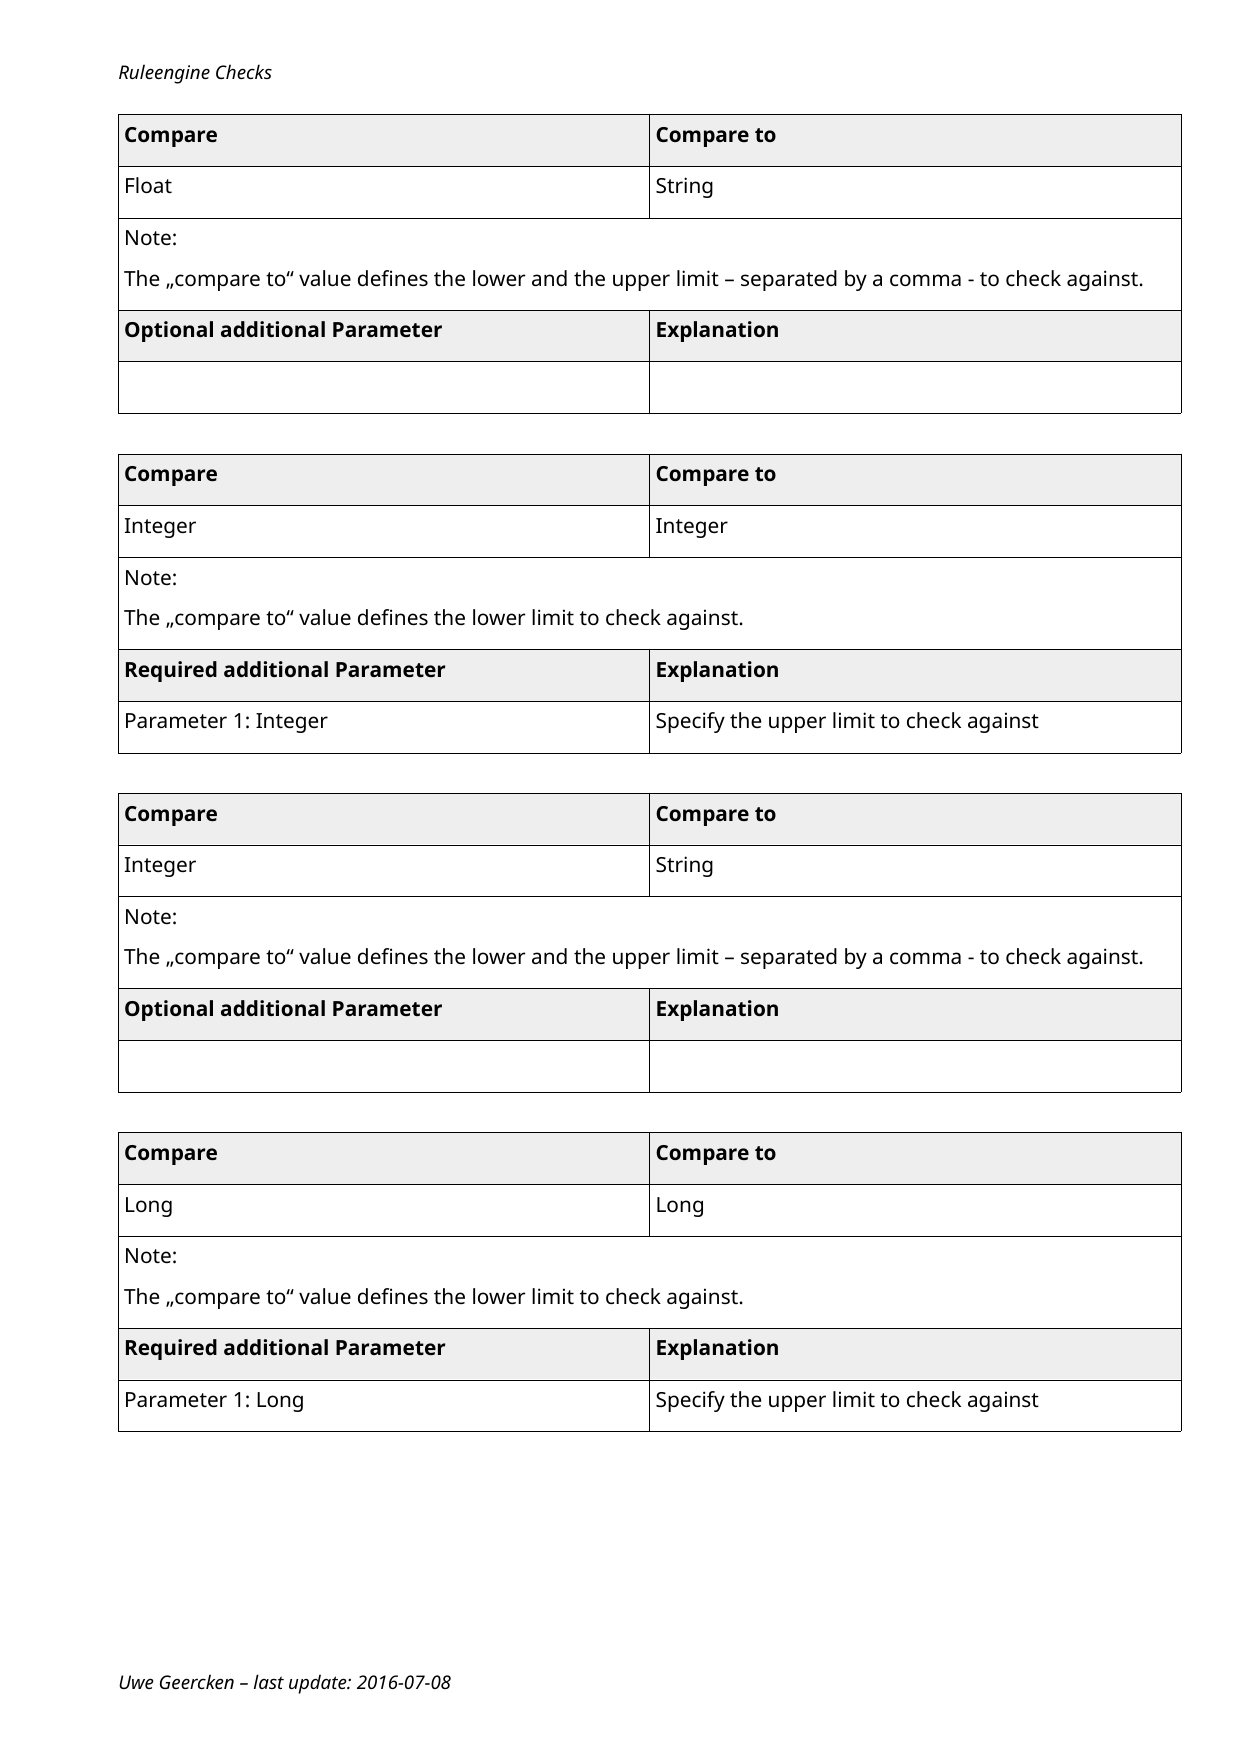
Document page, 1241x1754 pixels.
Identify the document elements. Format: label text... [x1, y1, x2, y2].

table_cell Note: The „compare to“ value defines the lower limit to check against. [119, 558, 1181, 649]
table_cell Explanation [650, 650, 1181, 701]
table_cell [119, 1041, 649, 1092]
table_header Compare [119, 455, 649, 505]
table_cell Optional additional Parameter [119, 989, 649, 1040]
table_cell Float [119, 167, 649, 218]
table_header Compare [119, 115, 649, 166]
table_cell [650, 362, 1181, 413]
table_cell Explanation [650, 989, 1181, 1040]
table_header Compare to [650, 1133, 1181, 1184]
table_cell Optional additional Parameter [119, 311, 649, 361]
table_header Compare [119, 794, 649, 844]
table_cell Long [650, 1185, 1181, 1236]
table_cell Required additional Parameter [119, 1329, 649, 1379]
table_cell Explanation [650, 311, 1181, 361]
table_cell Parameter 1: Long [119, 1381, 649, 1431]
table_cell Note: The „compare to“ value defines the lower and the upper limit – separated by a comma - to check against. [119, 219, 1181, 309]
table_header Compare to [650, 455, 1181, 505]
table_cell String [650, 167, 1181, 218]
table_cell String [650, 846, 1181, 896]
table_cell Integer [119, 506, 649, 557]
table_header Compare to [650, 794, 1181, 844]
table_cell Note: The „compare to“ value defines the lower limit to check against. [119, 1237, 1181, 1328]
table_cell Note: The „compare to“ value defines the lower and the upper limit – separated by a comma - to check against. [119, 897, 1181, 988]
table_cell [119, 362, 649, 413]
table_cell Specify the upper limit to check against [650, 1381, 1181, 1431]
table_cell Explanation [650, 1329, 1181, 1379]
table_cell Parameter 1: Integer [119, 702, 649, 752]
table_cell [650, 1041, 1181, 1092]
table_header Compare [119, 1133, 649, 1184]
table_cell Integer [119, 846, 649, 896]
table_header Compare to [650, 115, 1181, 166]
table_cell Integer [650, 506, 1181, 557]
table_cell Specify the upper limit to check against [650, 702, 1181, 752]
table_cell Required additional Parameter [119, 650, 649, 701]
table_cell Long [119, 1185, 649, 1236]
